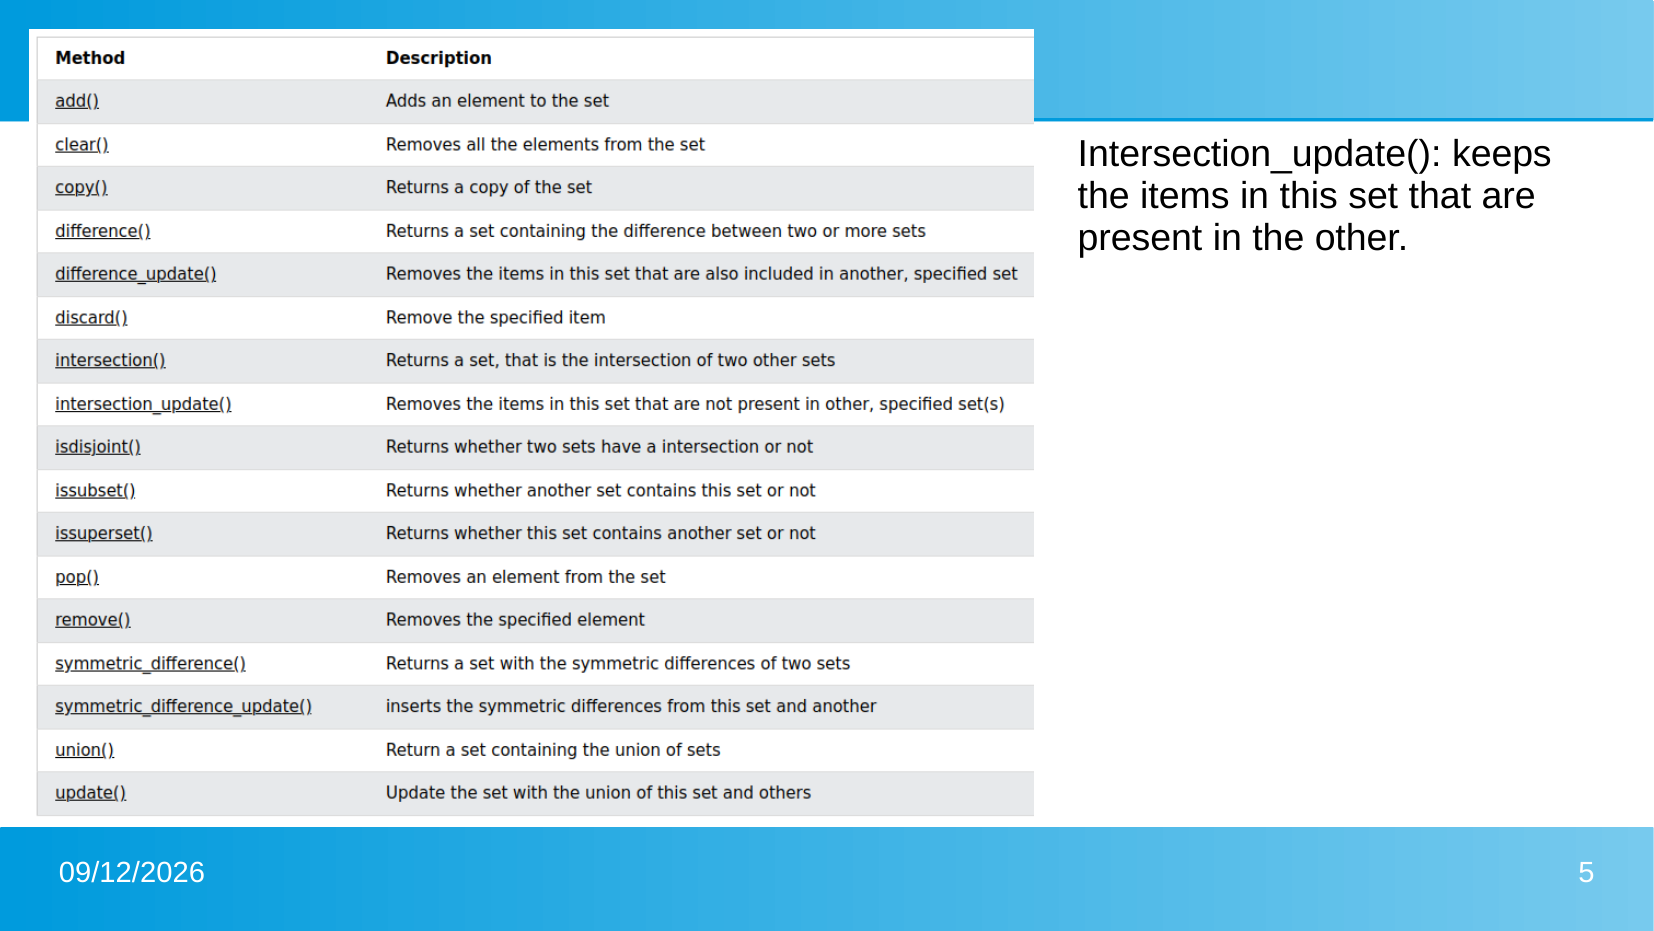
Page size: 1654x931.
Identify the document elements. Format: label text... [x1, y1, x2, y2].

text_box Intersection_update(): keeps the items in this set that are present in the other. [1062, 124, 1625, 266]
picture [29, 29, 1034, 826]
